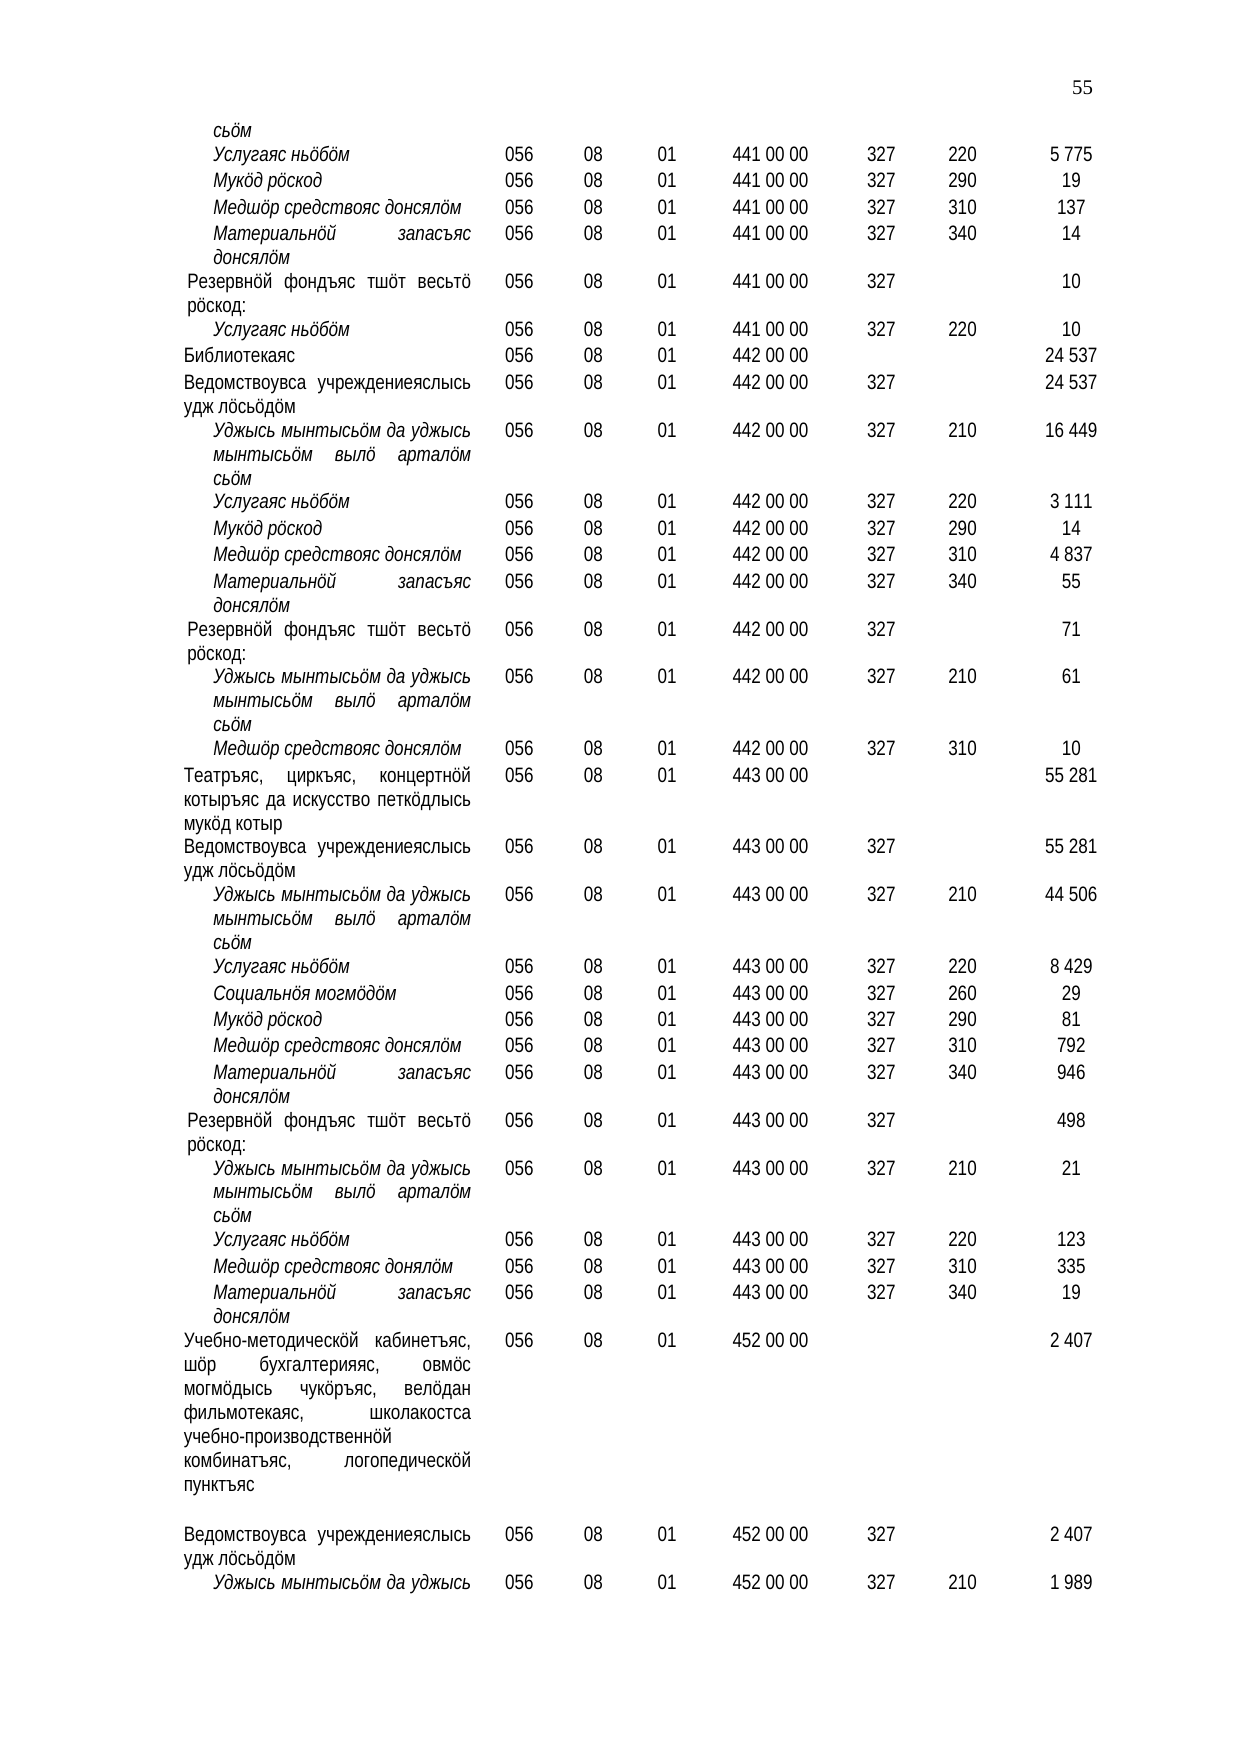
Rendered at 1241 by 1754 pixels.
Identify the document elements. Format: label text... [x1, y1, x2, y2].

table_cell 08 [556, 418, 630, 489]
table_cell 08 [556, 835, 630, 882]
table_cell 01 [630, 370, 704, 418]
table_cell 08 [556, 370, 630, 418]
table_cell 056 [482, 221, 556, 269]
table_cell 08 [556, 664, 630, 736]
table_cell [925, 343, 999, 370]
table_cell [925, 370, 999, 418]
table_cell [1143, 883, 1217, 954]
table_cell 056 [482, 1108, 556, 1156]
table_cell 327 [837, 1156, 925, 1227]
table_cell [837, 1496, 925, 1522]
table_cell [630, 1496, 704, 1522]
table_cell 71 [999, 616, 1143, 664]
table_cell 056 [482, 1060, 556, 1108]
table_cell 442 00 00 [704, 542, 837, 568]
table_cell 19 [999, 169, 1143, 195]
table_cell 01 [630, 142, 704, 168]
table_cell 10 [999, 317, 1143, 343]
table_cell [925, 1108, 999, 1156]
table_cell 442 00 00 [704, 664, 837, 736]
table_cell 327 [837, 954, 925, 981]
table_cell 210 [925, 1156, 999, 1227]
table_cell 056 [482, 490, 556, 516]
table_cell 327 [837, 490, 925, 516]
table_cell 056 [482, 418, 556, 489]
table_cell 01 [630, 1522, 704, 1570]
table_cell 01 [630, 883, 704, 954]
table_cell 340 [925, 221, 999, 269]
table_cell 443 00 00 [704, 1156, 837, 1227]
table_cell 137 [999, 195, 1143, 221]
table_cell [1143, 1254, 1217, 1280]
table_cell 01 [630, 1280, 704, 1328]
table_cell [925, 616, 999, 664]
table_cell 441 00 00 [704, 221, 837, 269]
table_cell 056 [482, 1156, 556, 1227]
table_cell 08 [556, 142, 630, 168]
table_cell 01 [630, 1108, 704, 1156]
table_cell 01 [630, 343, 704, 370]
table_cell Медшöр средствояс донялöм [172, 1254, 482, 1280]
table_cell 08 [556, 1570, 630, 1596]
table_cell 327 [837, 1280, 925, 1328]
table_cell 210 [925, 883, 999, 954]
table_cell [1143, 763, 1217, 834]
table_cell 08 [556, 1033, 630, 1060]
table_cell 10 [999, 269, 1143, 317]
table_cell 056 [482, 542, 556, 568]
table_cell 01 [630, 169, 704, 195]
table_cell 08 [556, 516, 630, 542]
table_cell 01 [630, 1228, 704, 1254]
table_cell 08 [556, 1328, 630, 1496]
table_cell 327 [837, 516, 925, 542]
table_cell Материальнöй запасъяс донсялöм [172, 569, 482, 616]
table_cell 056 [482, 1522, 556, 1570]
table_cell 441 00 00 [704, 169, 837, 195]
table_cell 327 [837, 616, 925, 664]
table_cell 056 [482, 370, 556, 418]
table_cell Мукöд рöскод [172, 169, 482, 195]
table_cell 220 [925, 490, 999, 516]
table_cell Уджысь мынтысьöм да уджысь мынтысьöм вылö арталöм сьöм [172, 664, 482, 736]
table_cell 443 00 00 [704, 1007, 837, 1033]
table_cell Мукöд рöскод [172, 1007, 482, 1033]
table_cell 056 [482, 343, 556, 370]
table_cell 340 [925, 1280, 999, 1328]
table_cell 443 00 00 [704, 1033, 837, 1060]
table_cell 29 [999, 981, 1143, 1007]
table_cell 08 [556, 542, 630, 568]
table_cell 056 [482, 142, 556, 168]
table_cell 327 [837, 1228, 925, 1254]
table_cell 327 [837, 1108, 925, 1156]
table_cell [1143, 1033, 1217, 1060]
table_cell 327 [837, 1254, 925, 1280]
table_cell 946 [999, 1060, 1143, 1108]
table_cell [837, 763, 925, 834]
table_cell 08 [556, 317, 630, 343]
table_cell Медшöр средствояс донсялöм [172, 736, 482, 763]
table_cell 5 775 [999, 142, 1143, 168]
table_cell 21 [999, 1156, 1143, 1227]
table_cell 01 [630, 195, 704, 221]
table_cell 290 [925, 1007, 999, 1033]
table_cell 08 [556, 616, 630, 664]
table_cell 220 [925, 1228, 999, 1254]
table_cell 443 00 00 [704, 1280, 837, 1328]
table_cell 1 989 [999, 1570, 1143, 1596]
table_cell 056 [482, 1007, 556, 1033]
table_cell 327 [837, 835, 925, 882]
table_cell Резервнöй фондъяс тшöт весьтö рöскод: [172, 1108, 482, 1156]
table_cell [482, 1496, 556, 1522]
table_cell [704, 1496, 837, 1522]
table_cell 08 [556, 763, 630, 834]
table_cell [925, 269, 999, 317]
table_cell 056 [482, 1254, 556, 1280]
table_cell 220 [925, 954, 999, 981]
table_cell 01 [630, 1254, 704, 1280]
table_cell [1143, 616, 1217, 664]
table_cell 327 [837, 569, 925, 616]
table_cell [925, 1496, 999, 1522]
table_cell Медшöр средствояс донсялöм [172, 542, 482, 568]
table_cell Мукöд рöскод [172, 516, 482, 542]
table_cell 01 [630, 1570, 704, 1596]
table_cell 442 00 00 [704, 343, 837, 370]
table_cell 08 [556, 1280, 630, 1328]
table_cell [1143, 1522, 1217, 1570]
table_cell 056 [482, 954, 556, 981]
table_cell [556, 1496, 630, 1522]
table_cell 08 [556, 1108, 630, 1156]
table_cell Учебно-методическöй кабинетъяс, шöр бухгалтерияяс, овмöс могмöдысь чукöръяс, велöдан фильмотекаяс, школакостса учебно-производственнöй комбинатъяс, логопедическöй пунктъяс [172, 1328, 482, 1496]
table_cell 08 [556, 981, 630, 1007]
table_cell 01 [630, 542, 704, 568]
table_cell 056 [482, 736, 556, 763]
table_cell 08 [556, 1228, 630, 1254]
table_cell Уджысь мынтысьöм да уджысь мынтысьöм вылö арталöм сьöм [172, 418, 482, 489]
table_cell [925, 835, 999, 882]
table_cell 310 [925, 1033, 999, 1060]
table_cell 442 00 00 [704, 569, 837, 616]
table_cell [630, 118, 704, 142]
table_cell 441 00 00 [704, 195, 837, 221]
table_cell 792 [999, 1033, 1143, 1060]
table_cell 056 [482, 763, 556, 834]
table_cell 498 [999, 1108, 1143, 1156]
table_cell [1143, 343, 1217, 370]
table_cell 056 [482, 664, 556, 736]
table_cell [1143, 317, 1217, 343]
table_cell 056 [482, 1228, 556, 1254]
table_cell Уджысь мынтысьöм да уджысь мынтысьöм вылö арталöм сьöм [172, 883, 482, 954]
table_cell сьöм [172, 118, 482, 142]
table_cell [704, 118, 837, 142]
table_cell 327 [837, 664, 925, 736]
table_cell 220 [925, 317, 999, 343]
table_cell 260 [925, 981, 999, 1007]
table_cell 08 [556, 954, 630, 981]
table_cell 441 00 00 [704, 142, 837, 168]
table_cell 443 00 00 [704, 1254, 837, 1280]
table_cell [1143, 1328, 1217, 1496]
table_cell [1143, 1060, 1217, 1108]
table_cell 08 [556, 1060, 630, 1108]
table_cell [1143, 664, 1217, 736]
table_cell 340 [925, 1060, 999, 1108]
table_cell 452 00 00 [704, 1570, 837, 1596]
table_cell 056 [482, 981, 556, 1007]
table_cell Услугаяс ньöбöм [172, 954, 482, 981]
table_cell 08 [556, 569, 630, 616]
table_cell 327 [837, 883, 925, 954]
table_cell [999, 1496, 1143, 1522]
table_cell 056 [482, 516, 556, 542]
table_cell 10 [999, 736, 1143, 763]
table_cell 81 [999, 1007, 1143, 1033]
table_cell 327 [837, 1033, 925, 1060]
table_cell 441 00 00 [704, 317, 837, 343]
table_cell 55 281 [999, 763, 1143, 834]
table_cell 056 [482, 269, 556, 317]
table_cell 340 [925, 569, 999, 616]
table_cell Медшöр средствояс донсялöм [172, 1033, 482, 1060]
table_cell Резервнöй фондъяс тшöт весьтö рöскод: [172, 269, 482, 317]
table_cell 443 00 00 [704, 1228, 837, 1254]
table_cell 08 [556, 883, 630, 954]
table_cell Ведомствоувса учреждениеяслысь удж лöсьöдöм [172, 835, 482, 882]
table_cell 14 [999, 221, 1143, 269]
table_cell 55 [999, 569, 1143, 616]
table_cell 452 00 00 [704, 1328, 837, 1496]
table_cell 056 [482, 1033, 556, 1060]
table_cell [1143, 1496, 1217, 1522]
table_cell 01 [630, 221, 704, 269]
table_cell 08 [556, 221, 630, 269]
table_cell 08 [556, 343, 630, 370]
table_cell 441 00 00 [704, 269, 837, 317]
table_cell 327 [837, 981, 925, 1007]
table_cell 01 [630, 269, 704, 317]
table_cell 056 [482, 1328, 556, 1496]
table_cell Ведомствоувса учреждениеяслысь удж лöсьöдöм [172, 1522, 482, 1570]
table_cell 327 [837, 269, 925, 317]
table_cell Театръяс, циркъяс, концертнöй котыръяс да искусство петкöдлысь мукöд котыр [172, 763, 482, 834]
table_cell 01 [630, 1328, 704, 1496]
table_cell Материальнöй запасъяс донсялöм [172, 1060, 482, 1108]
table_cell 290 [925, 516, 999, 542]
table_cell Материальнöй запасъяс донсялöм [172, 1280, 482, 1328]
table_cell 01 [630, 981, 704, 1007]
table_cell Услугаяс ньöбöм [172, 142, 482, 168]
table_cell [1143, 1280, 1217, 1328]
table_cell [1143, 269, 1217, 317]
table_cell 056 [482, 1570, 556, 1596]
table_cell 327 [837, 1570, 925, 1596]
table_cell [925, 118, 999, 142]
table_cell 01 [630, 516, 704, 542]
table_cell 24 537 [999, 370, 1143, 418]
table_cell 056 [482, 883, 556, 954]
table_cell 24 537 [999, 343, 1143, 370]
table_cell [1143, 118, 1217, 142]
table_cell Медшöр средствояс донсялöм [172, 195, 482, 221]
table_cell 01 [630, 569, 704, 616]
table_cell 327 [837, 221, 925, 269]
table_cell 327 [837, 169, 925, 195]
table_cell 443 00 00 [704, 835, 837, 882]
table_cell 08 [556, 1156, 630, 1227]
table_cell 442 00 00 [704, 616, 837, 664]
table_cell 443 00 00 [704, 1060, 837, 1108]
table_cell 310 [925, 195, 999, 221]
table_cell Услугаяс ньöбöм [172, 490, 482, 516]
table_cell 056 [482, 1280, 556, 1328]
table_cell 442 00 00 [704, 516, 837, 542]
table_cell Уджысь мынтысьöм да уджысь мынтысьöм вылö арталöм сьöм [172, 1156, 482, 1227]
table_cell [1143, 954, 1217, 981]
table_cell 01 [630, 835, 704, 882]
table_cell 327 [837, 542, 925, 568]
table_cell [1143, 1108, 1217, 1156]
table_cell 08 [556, 1522, 630, 1570]
table_cell 44 506 [999, 883, 1143, 954]
table_cell 056 [482, 195, 556, 221]
table_cell 210 [925, 418, 999, 489]
table_cell [1143, 1228, 1217, 1254]
table_cell [925, 1522, 999, 1570]
table_cell 443 00 00 [704, 954, 837, 981]
table_cell 443 00 00 [704, 883, 837, 954]
table_cell [1143, 169, 1217, 195]
table_cell Уджысь мынтысьöм да уджысь [172, 1570, 482, 1596]
table_cell 335 [999, 1254, 1143, 1280]
table_cell 442 00 00 [704, 418, 837, 489]
table_cell 4 837 [999, 542, 1143, 568]
table_cell Социальнöя могмöдöм [172, 981, 482, 1007]
table_cell 442 00 00 [704, 490, 837, 516]
table_cell 452 00 00 [704, 1522, 837, 1570]
table_cell [1143, 1570, 1217, 1596]
table_cell 327 [837, 1060, 925, 1108]
table_cell 327 [837, 317, 925, 343]
table_cell 01 [630, 418, 704, 489]
table_cell [837, 118, 925, 142]
table_cell 056 [482, 169, 556, 195]
table_cell 056 [482, 569, 556, 616]
table_cell 327 [837, 1522, 925, 1570]
table_cell 01 [630, 490, 704, 516]
table_cell [1143, 835, 1217, 882]
table_cell [1143, 569, 1217, 616]
table_cell 443 00 00 [704, 763, 837, 834]
table_cell 08 [556, 195, 630, 221]
table_cell 19 [999, 1280, 1143, 1328]
table_cell 310 [925, 1254, 999, 1280]
table_cell [1143, 142, 1217, 168]
table_cell [1143, 490, 1217, 516]
table_cell 056 [482, 616, 556, 664]
table_cell 443 00 00 [704, 1108, 837, 1156]
table_cell 01 [630, 954, 704, 981]
table_cell Библиотекаяс [172, 343, 482, 370]
table_cell 61 [999, 664, 1143, 736]
table_cell Ведомствоувса учреждениеяслысь удж лöсьöдöм [172, 370, 482, 418]
table_cell [1143, 736, 1217, 763]
table_cell 327 [837, 418, 925, 489]
table_cell 220 [925, 142, 999, 168]
table_cell 08 [556, 169, 630, 195]
table_cell [1143, 981, 1217, 1007]
table_cell [837, 343, 925, 370]
table_cell [1143, 418, 1217, 489]
table_cell [925, 1328, 999, 1496]
table_cell 210 [925, 664, 999, 736]
table_cell 08 [556, 490, 630, 516]
table_cell [1143, 221, 1217, 269]
table_cell 01 [630, 763, 704, 834]
table_cell 08 [556, 269, 630, 317]
table_cell 8 429 [999, 954, 1143, 981]
table_cell 01 [630, 664, 704, 736]
table_cell 123 [999, 1228, 1143, 1254]
table_cell Услугаяс ньöбöм [172, 317, 482, 343]
table_cell [1143, 195, 1217, 221]
table_cell 08 [556, 736, 630, 763]
table_cell [999, 118, 1143, 142]
table_cell 327 [837, 370, 925, 418]
table_cell 2 407 [999, 1522, 1143, 1570]
table_cell 443 00 00 [704, 981, 837, 1007]
table_cell [1143, 1007, 1217, 1033]
table_cell 01 [630, 1007, 704, 1033]
table_cell [482, 118, 556, 142]
table_cell 327 [837, 1007, 925, 1033]
table_cell 16 449 [999, 418, 1143, 489]
table_cell [925, 763, 999, 834]
table_cell 01 [630, 317, 704, 343]
table_cell 55 281 [999, 835, 1143, 882]
table_cell [837, 1328, 925, 1496]
table_cell 290 [925, 169, 999, 195]
table_cell 01 [630, 616, 704, 664]
table_cell 310 [925, 542, 999, 568]
table_cell Материальнöй запасъяс донсялöм [172, 221, 482, 269]
table_cell [1143, 542, 1217, 568]
table_cell 01 [630, 736, 704, 763]
table_cell [1143, 370, 1217, 418]
table_cell 01 [630, 1060, 704, 1108]
table_cell [556, 118, 630, 142]
table_cell [1143, 516, 1217, 542]
table_cell 442 00 00 [704, 736, 837, 763]
table_cell 2 407 [999, 1328, 1143, 1496]
table_cell 08 [556, 1254, 630, 1280]
table_cell Услугаяс ньöбöм [172, 1228, 482, 1254]
table_cell 08 [556, 1007, 630, 1033]
table_cell 310 [925, 736, 999, 763]
table_cell [172, 1496, 482, 1522]
table_cell Резервнöй фондъяс тшöт весьтö рöскод: [172, 616, 482, 664]
table_cell 056 [482, 317, 556, 343]
table_cell [1143, 1156, 1217, 1227]
table_cell 327 [837, 195, 925, 221]
table_cell 01 [630, 1156, 704, 1227]
table_cell 442 00 00 [704, 370, 837, 418]
table_cell 3 111 [999, 490, 1143, 516]
table_cell 210 [925, 1570, 999, 1596]
table_cell 056 [482, 835, 556, 882]
table_cell 327 [837, 142, 925, 168]
table_cell 327 [837, 736, 925, 763]
table_cell 01 [630, 1033, 704, 1060]
table_cell 14 [999, 516, 1143, 542]
